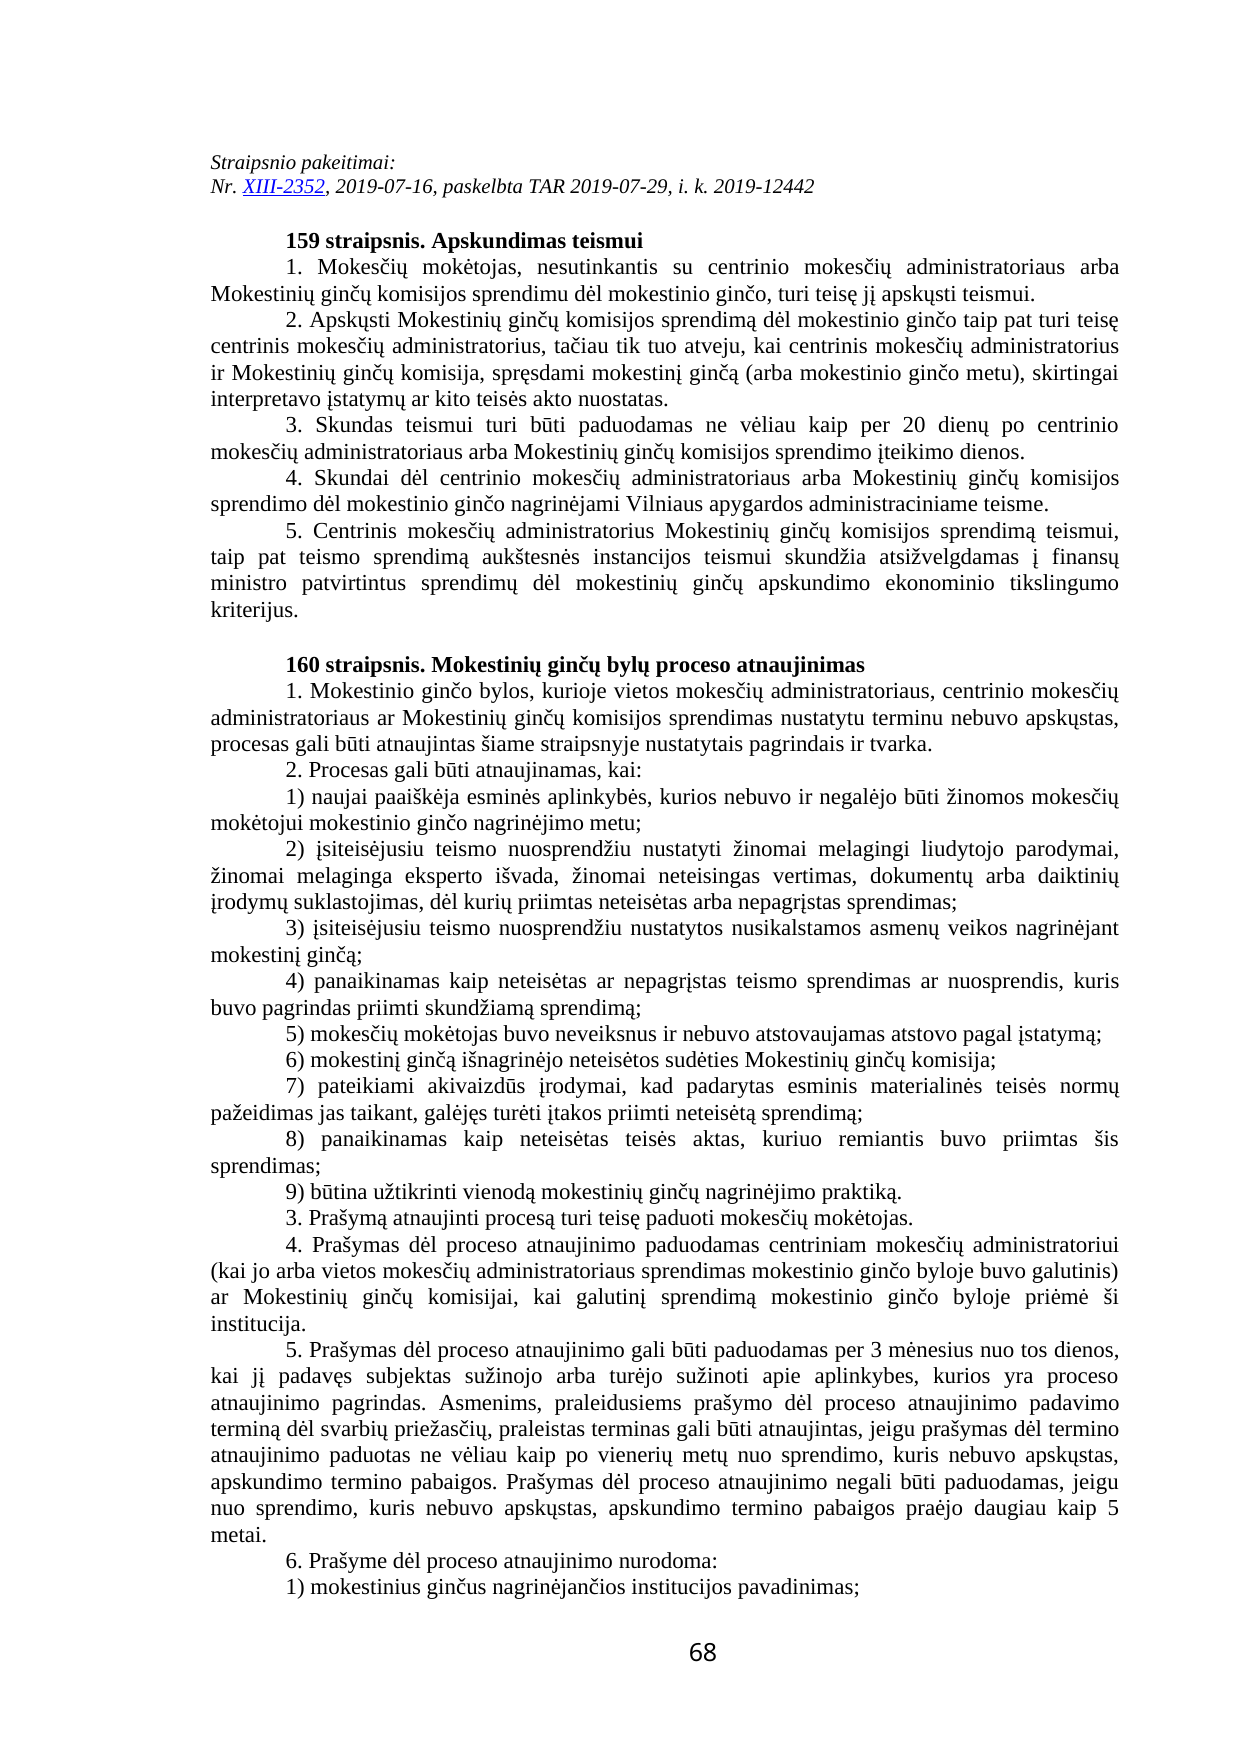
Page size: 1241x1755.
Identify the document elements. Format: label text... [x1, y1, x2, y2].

text Nr. XIII-2352, 2019-07-16, paskelbta TAR 2019-07-29, i. k. 2019-12442 [210, 174, 1120, 198]
text 159 straipsnis. Apskundimas teismui [210, 227, 1120, 253]
text 1. Mokestinio ginčo bylos, kurioje vietos mokesčių administratoriaus, centrinio mokesčių administratoriaus ar Mokestinių ginčų komisijos sprendimas nustatytu terminu nebuvo apskųstas, procesas gali būti atnaujintas šiame straipsnyje nustatytais pagrindais ir tvarka. [210, 677, 1120, 756]
text 5. Centrinis mokesčių administratorius Mokestinių ginčų komisijos sprendimą teismui, taip pat teismo sprendimą aukštesnės instancijos teismui skundžia atsižvelgdamas į finansų ministro patvirtintus sprendimų dėl mokestinių ginčų apskundimo ekonominio tikslingumo kriterijus. [210, 517, 1120, 622]
text 2. Procesas gali būti atnaujinamas, kai: [210, 756, 1120, 783]
text 3) įsiteisėjusiu teismo nuosprendžiu nustatytos nusikalstamos asmenų veikos nagrinėjant mokestinį ginčą; [210, 914, 1120, 967]
text 9) būtina užtikrinti vienodą mokestinių ginčų nagrinėjimo praktiką. [210, 1178, 1120, 1204]
text 160 straipsnis. Mokestinių ginčų bylų proceso atnaujinimas [210, 651, 1120, 677]
text 2) įsiteisėjusiu teismo nuosprendžiu nustatyti žinomai melagingi liudytojo parodymai, žinomai melaginga eksperto išvada, žinomai neteisingas vertimas, dokumentų arba daiktinių įrodymų suklastojimas, dėl kurių priimtas neteisėtas arba nepagrįstas sprendimas; [210, 835, 1120, 914]
text 6) mokestinį ginčą išnagrinėjo neteisėtos sudėties Mokestinių ginčų komisija; [210, 1046, 1120, 1073]
text 1) mokestinius ginčus nagrinėjančios institucijos pavadinimas; [210, 1573, 1120, 1600]
text 6. Prašyme dėl proceso atnaujinimo nurodoma: [210, 1547, 1120, 1573]
text 5. Prašymas dėl proceso atnaujinimo gali būti paduodamas per 3 mėnesius nuo tos dienos, kai jį padavęs subjektas sužinojo arba turėjo sužinoti apie aplinkybes, kurios yra proceso atnaujinimo pagrindas. Asmenims, praleidusiems prašymo dėl proceso atnaujinimo padavimo terminą dėl svarbių priežasčių, praleistas terminas gali būti atnaujintas, jeigu prašymas dėl termino atnaujinimo paduotas ne vėliau kaip po vienerių metų nuo sprendimo, kuris nebuvo apskųstas, apskundimo termino pabaigos. Prašymas dėl proceso atnaujinimo negali būti paduodamas, jeigu nuo sprendimo, kuris nebuvo apskųstas, apskundimo termino pabaigos praėjo daugiau kaip 5 metai. [210, 1336, 1120, 1547]
text 8) panaikinamas kaip neteisėtas teisės aktas, kuriuo remiantis buvo priimtas šis sprendimas; [210, 1125, 1120, 1178]
text 1) naujai paaiškėja esminės aplinkybės, kurios nebuvo ir negalėjo būti žinomos mokesčių mokėtojui mokestinio ginčo nagrinėjimo metu; [210, 783, 1120, 835]
text Straipsnio pakeitimai: [210, 150, 1120, 174]
text 5) mokesčių mokėtojas buvo neveiksnus ir nebuvo atstovaujamas atstovo pagal įstatymą; [210, 1020, 1120, 1046]
text 2. Apskųsti Mokestinių ginčų komisijos sprendimą dėl mokestinio ginčo taip pat turi teisę centrinis mokesčių administratorius, tačiau tik tuo atveju, kai centrinis mokesčių administratorius ir Mokestinių ginčų komisija, spręsdami mokestinį ginčą (arba mokestinio ginčo metu), skirtingai interpretavo įstatymų ar kito teisės akto nuostatas. [210, 306, 1120, 411]
text 4) panaikinamas kaip neteisėtas ar nepagrįstas teismo sprendimas ar nuosprendis, kuris buvo pagrindas priimti skundžiamą sprendimą; [210, 967, 1120, 1020]
text 3. Skundas teismui turi būti paduodamas ne vėliau kaip per 20 dienų po centrinio mokesčių administratoriaus arba Mokestinių ginčų komisijos sprendimo įteikimo dienos. [210, 411, 1120, 464]
text 3. Prašymą atnaujinti procesą turi teisę paduoti mokesčių mokėtojas. [210, 1204, 1120, 1231]
text 4. Skundai dėl centrinio mokesčių administratoriaus arba Mokestinių ginčų komisijos sprendimo dėl mokestinio ginčo nagrinėjami Vilniaus apygardos administraciniame teisme. [210, 464, 1120, 517]
text 7) pateikiami akivaizdūs įrodymai, kad padarytas esminis materialinės teisės normų pažeidimas jas taikant, galėjęs turėti įtakos priimti neteisėtą sprendimą; [210, 1073, 1120, 1125]
text 1. Mokesčių mokėtojas, nesutinkantis su centrinio mokesčių administratoriaus arba Mokestinių ginčų komisijos sprendimu dėl mokestinio ginčo, turi teisę jį apskųsti teismui. [210, 253, 1120, 306]
text 4. Prašymas dėl proceso atnaujinimo paduodamas centriniam mokesčių administratoriui (kai jo arba vietos mokesčių administratoriaus sprendimas mokestinio ginčo byloje buvo galutinis) ar Mokestinių ginčų komisijai, kai galutinį sprendimą mokestinio ginčo byloje priėmė ši institucija. [210, 1231, 1120, 1336]
